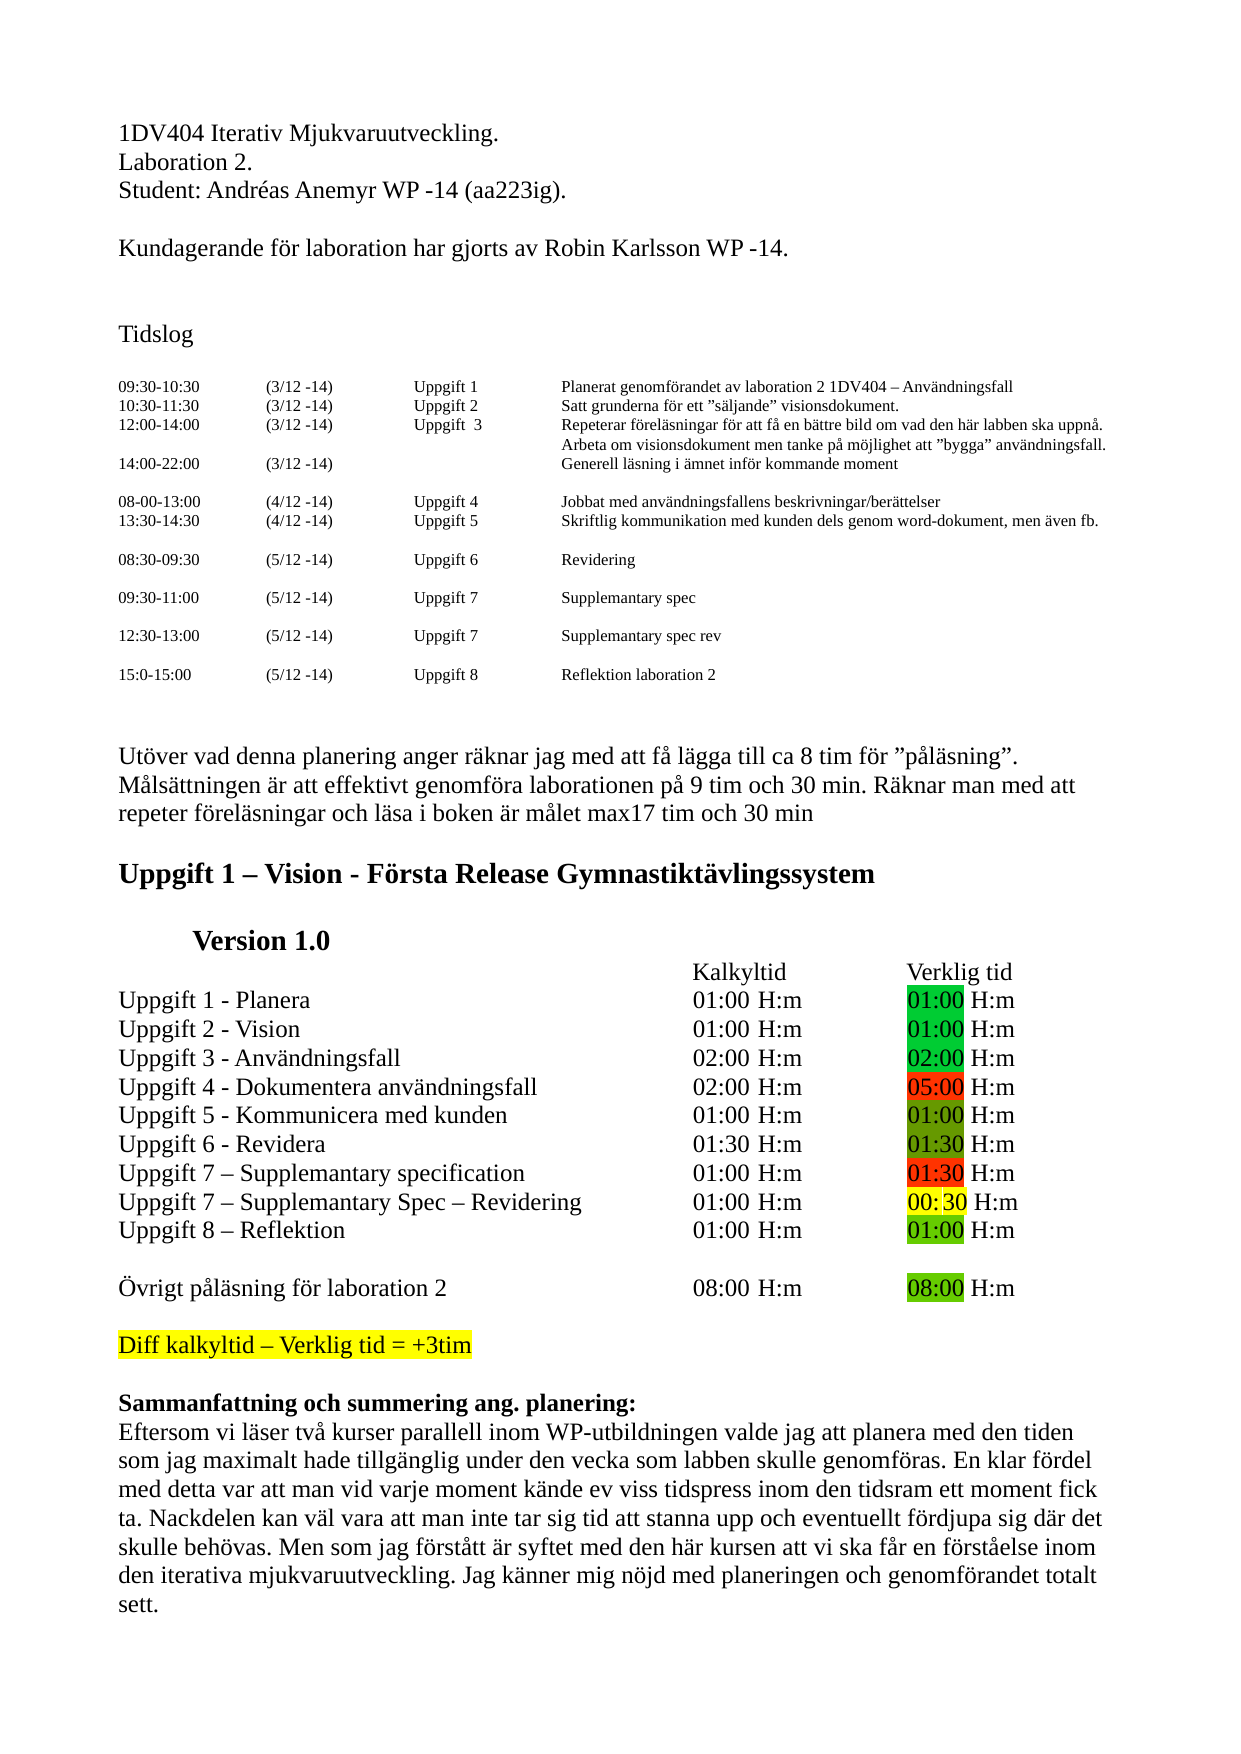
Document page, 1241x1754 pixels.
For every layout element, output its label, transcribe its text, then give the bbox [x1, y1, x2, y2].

text Uppgift 1 – Vision - Första Release Gymnastiktävlingssystem [118, 856, 1122, 889]
text Uppgift 1 - Planera 01:00 H:m 01:00 H:m [118, 985, 1122, 1014]
text Sammanfattning och summering ang. planering: [118, 1388, 1122, 1417]
text Version 1.0 [118, 923, 1122, 957]
text 08:30-09:30 (5/12 -14) Uppgift 6 Revidering [118, 549, 1122, 568]
text 08-00-13:00 (4/12 -14) Uppgift 4 Jobbat med användningsfallens beskrivningar/berättelser [118, 492, 1122, 511]
text Eftersom vi läser två kurser parallell inom WP-utbildningen valde jag att planera med den tiden som jag maximalt hade tillgänglig under den vecka som labben skulle genomföras. En klar fördel med detta var att man vid varje moment kände ev viss tidspress inom den tidsram ett moment fick ta. Nackdelen kan väl vara att man inte tar sig tid att stanna upp och eventuellt fördjupa sig där det skulle behövas. Men som jag förstått är syftet med den här kursen att vi ska får en förståelse inom den iterativa mjukvaruutveckling. Jag känner mig nöjd med planeringen och genomförandet totalt sett. [118, 1417, 1122, 1618]
text Kalkyltid Verklig tid [118, 957, 1122, 985]
text 12:00-14:00 (3/12 -14) Uppgift 3 Repeterar föreläsningar för att få en bättre bild om vad den här labben ska uppnå. [118, 415, 1122, 434]
text Målsättningen är att effektivt genomföra laborationen på 9 tim och 30 min. Räknar man med att repeter föreläsningar och läsa i boken är målet max17 tim och 30 min [118, 770, 1122, 827]
text 09:30-11:00 (5/12 -14) Uppgift 7 Supplemantary spec [118, 588, 1122, 607]
text Laboration 2. [118, 147, 1122, 176]
text 15:0-15:00 (5/12 -14) Uppgift 8 Reflektion laboration 2 [118, 664, 1122, 683]
text Uppgift 4 - Dokumentera användningsfall 02:00 H:m 05:00 H:m [118, 1072, 1122, 1100]
text Student: Andréas Anemyr WP -14 (aa223ig). [118, 176, 1122, 204]
text 10:30-11:30 (3/12 -14) Uppgift 2 Satt grunderna för ett ”säljande” visionsdokument. [118, 396, 1122, 415]
text Övrigt påläsning för laboration 2 08:00 H:m 08:00 H:m [118, 1273, 1122, 1302]
text Uppgift 7 – Supplemantary Spec – Revidering 01:00 H:m 00: 30 H:m [118, 1187, 1122, 1215]
text 13:30-14:30 (4/12 -14) Uppgift 5 Skriftlig kommunikation med kunden dels genom word-dokument, men även fb. [118, 511, 1122, 530]
text Uppgift 3 - Användningsfall 02:00 H:m 02:00 H:m [118, 1043, 1122, 1072]
text 1DV404 Iterativ Mjukvaruutveckling. [118, 118, 1122, 147]
text 12:30-13:00 (5/12 -14) Uppgift 7 Supplemantary spec rev [118, 626, 1122, 645]
text Uppgift 2 - Vision 01:00 H:m 01:00 H:m [118, 1014, 1122, 1043]
text Diff kalkyltid – Verklig tid = +3tim [118, 1330, 1122, 1359]
text Utöver vad denna planering anger räknar jag med att få lägga till ca 8 tim för ”påläsning”. [118, 741, 1122, 770]
text Uppgift 8 – Reflektion 01:00 H:m 01:00 H:m [118, 1215, 1122, 1244]
text Tidslog [118, 319, 1122, 348]
text 09:30-10:30 (3/12 -14) Uppgift 1 Planerat genomförandet av laboration 2 1DV404 – Användningsfall [118, 377, 1122, 396]
text Uppgift 6 - Revidera 01:30 H:m 01:30 H:m [118, 1129, 1122, 1158]
text Arbeta om visionsdokument men tanke på möjlighet att ”bygga” användningsfall. [118, 434, 1122, 453]
text Uppgift 7 – Supplemantary specification 01:00 H:m 01:30 H:m [118, 1158, 1122, 1187]
text Uppgift 5 - Kommunicera med kunden 01:00 H:m 01:00 H:m [118, 1100, 1122, 1129]
text 14:00-22:00 (3/12 -14) Generell läsning i ämnet inför kommande moment [118, 453, 1122, 473]
text Kundagerande för laboration har gjorts av Robin Karlsson WP -14. [118, 233, 1122, 262]
